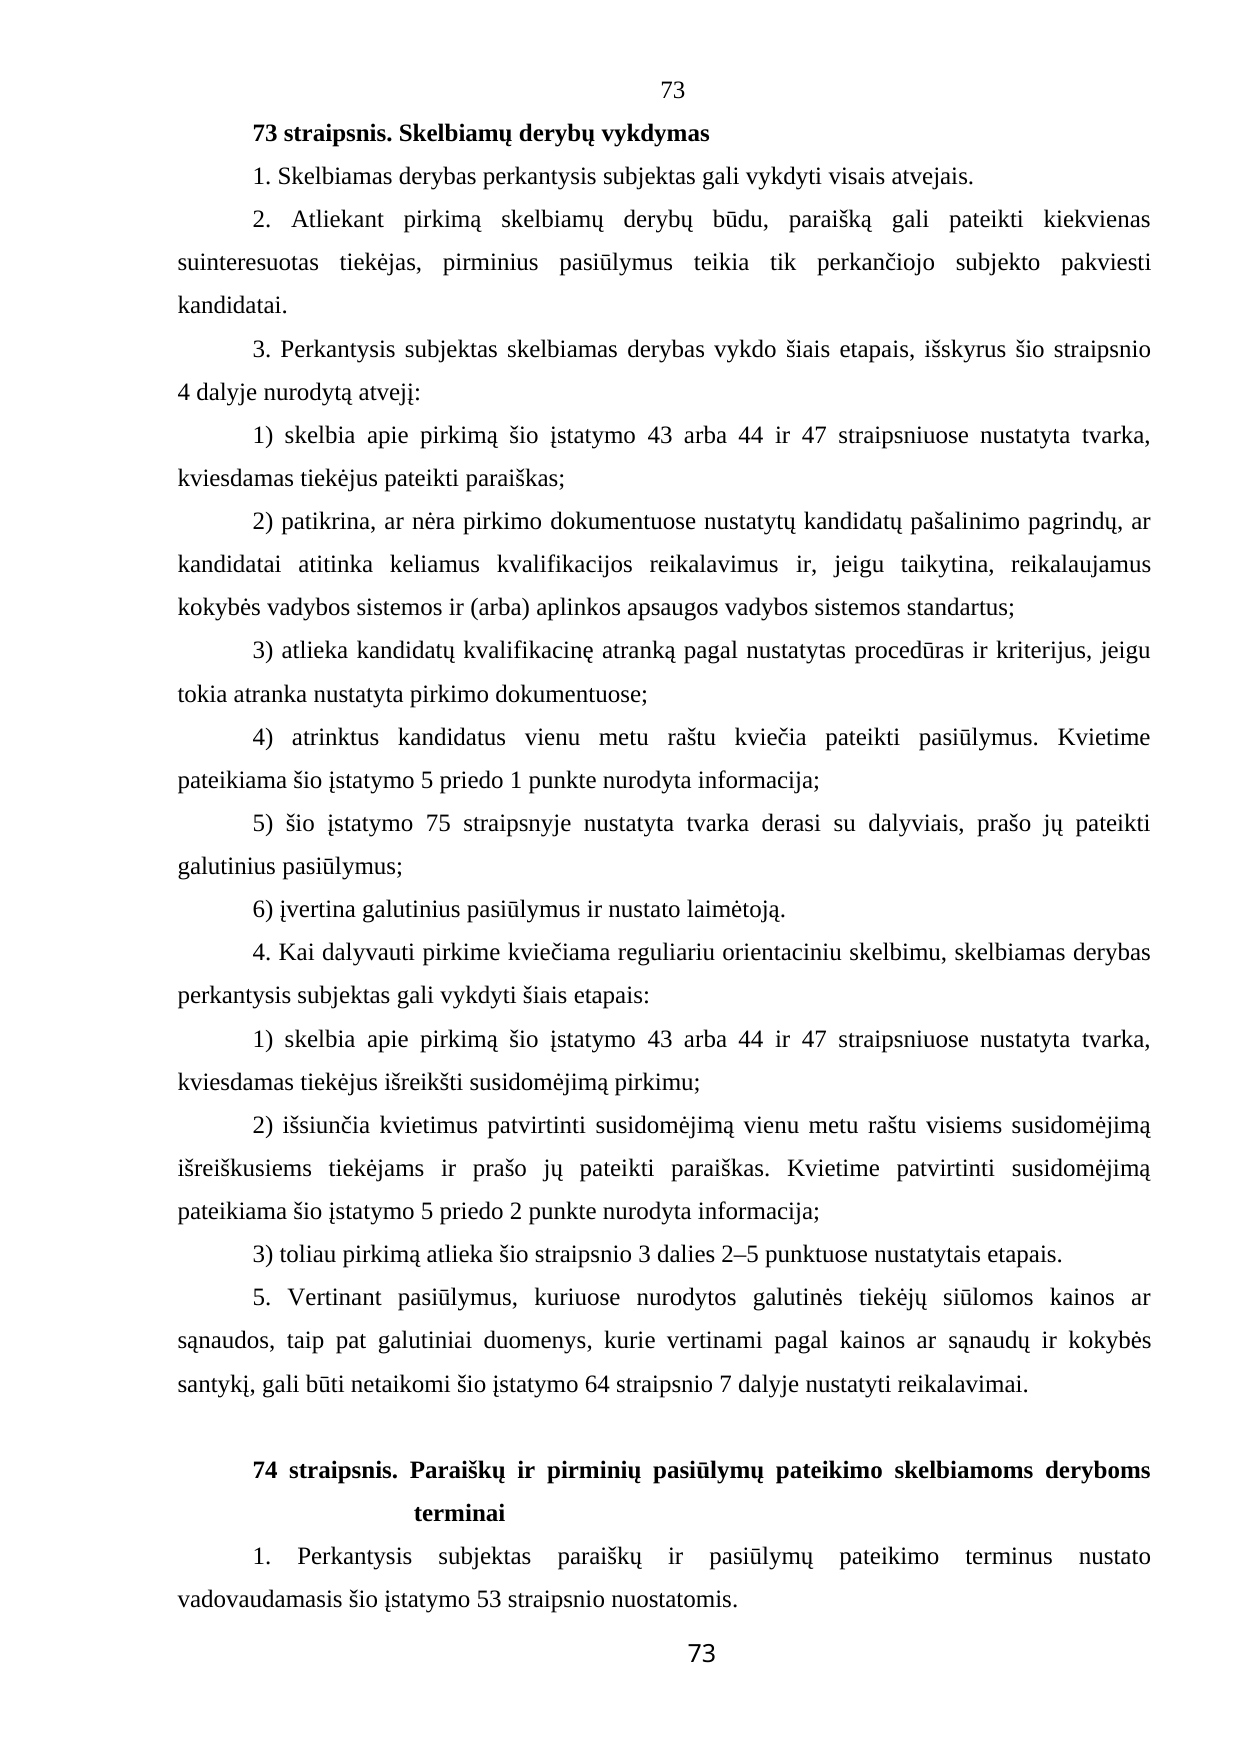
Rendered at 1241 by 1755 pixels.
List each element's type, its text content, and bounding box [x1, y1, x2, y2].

text 5. Vertinant pasiūlymus, kuriuose nurodytos galutinės tiekėjų siūlomos kainos ar sąnaudos, taip pat galutiniai duomenys, kurie vertinami pagal kainos ar sąnaudų ir kokybės santykį, gali būti netaikomi šio įstatymo 64 straipsnio 7 dalyje nustatyti reikalavimai. [177, 1282, 1152, 1397]
text 6) įvertina galutinius pasiūlymus ir nustato laimėtoją. [177, 894, 1152, 923]
text 74 straipsnis. Paraiškų ir pirminių pasiūlymų pateikimo skelbiamoms deryboms terminai [252, 1455, 1152, 1527]
text 1) skelbia apie pirkimą šio įstatymo 43 arba 44 ir 47 straipsniuose nustatyta tvarka, kviesdamas tiekėjus pateikti paraiškas; [177, 420, 1152, 492]
text 1. Skelbiamas derybas perkantysis subjektas gali vykdyti visais atvejais. [177, 161, 1152, 190]
text 1) skelbia apie pirkimą šio įstatymo 43 arba 44 ir 47 straipsniuose nustatyta tvarka, kviesdamas tiekėjus išreikšti susidomėjimą pirkimu; [177, 1024, 1152, 1096]
text 2) išsiunčia kvietimus patvirtinti susidomėjimą vienu metu raštu visiems susidomėjimą išreiškusiems tiekėjams ir prašo jų pateikti paraiškas. Kvietime patvirtinti susidomėjimą pateikiama šio įstatymo 5 priedo 2 punkte nurodyta informacija; [177, 1110, 1152, 1225]
text 2) patikrina, ar nėra pirkimo dokumentuose nustatytų kandidatų pašalinimo pagrindų, ar kandidatai atitinka keliamus kvalifikacijos reikalavimus ir, jeigu taikytina, reikalaujamus kokybės vadybos sistemos ir (arba) aplinkos apsaugos vadybos sistemos standartus; [177, 506, 1152, 621]
text 3) atlieka kandidatų kvalifikacinę atranką pagal nustatytas procedūras ir kriterijus, jeigu tokia atranka nustatyta pirkimo dokumentuose; [177, 636, 1152, 707]
text 3) toliau pirkimą atlieka šio straipsnio 3 dalies 2–5 punktuose nustatytais etapais. [177, 1239, 1152, 1268]
text 4. Kai dalyvauti pirkime kviečiama reguliariu orientaciniu skelbimu, skelbiamas derybas perkantysis subjektas gali vykdyti šiais etapais: [177, 937, 1152, 1009]
text 5) šio įstatymo 75 straipsnyje nustatyta tvarka derasi su dalyviais, prašo jų pateikti galutinius pasiūlymus; [177, 808, 1152, 880]
text 73 straipsnis. Skelbiamų derybų vykdymas [177, 118, 1152, 147]
text 4) atrinktus kandidatus vienu metu raštu kviečia pateikti pasiūlymus. Kvietime pateikiama šio įstatymo 5 priedo 1 punkte nurodyta informacija; [177, 722, 1152, 794]
text 1. Perkantysis subjektas paraiškų ir pasiūlymų pateikimo terminus nustato vadovaudamasis šio įstatymo 53 straipsnio nuostatomis. [177, 1541, 1152, 1613]
text 2. Atliekant pirkimą skelbiamų derybų būdu, paraišką gali pateikti kiekvienas suinteresuotas tiekėjas, pirminius pasiūlymus teikia tik perkančiojo subjekto pakviesti kandidatai. [177, 204, 1152, 319]
text 3. Perkantysis subjektas skelbiamas derybas vykdo šiais etapais, išskyrus šio straipsnio 4 dalyje nurodytą atvejį: [177, 334, 1152, 406]
